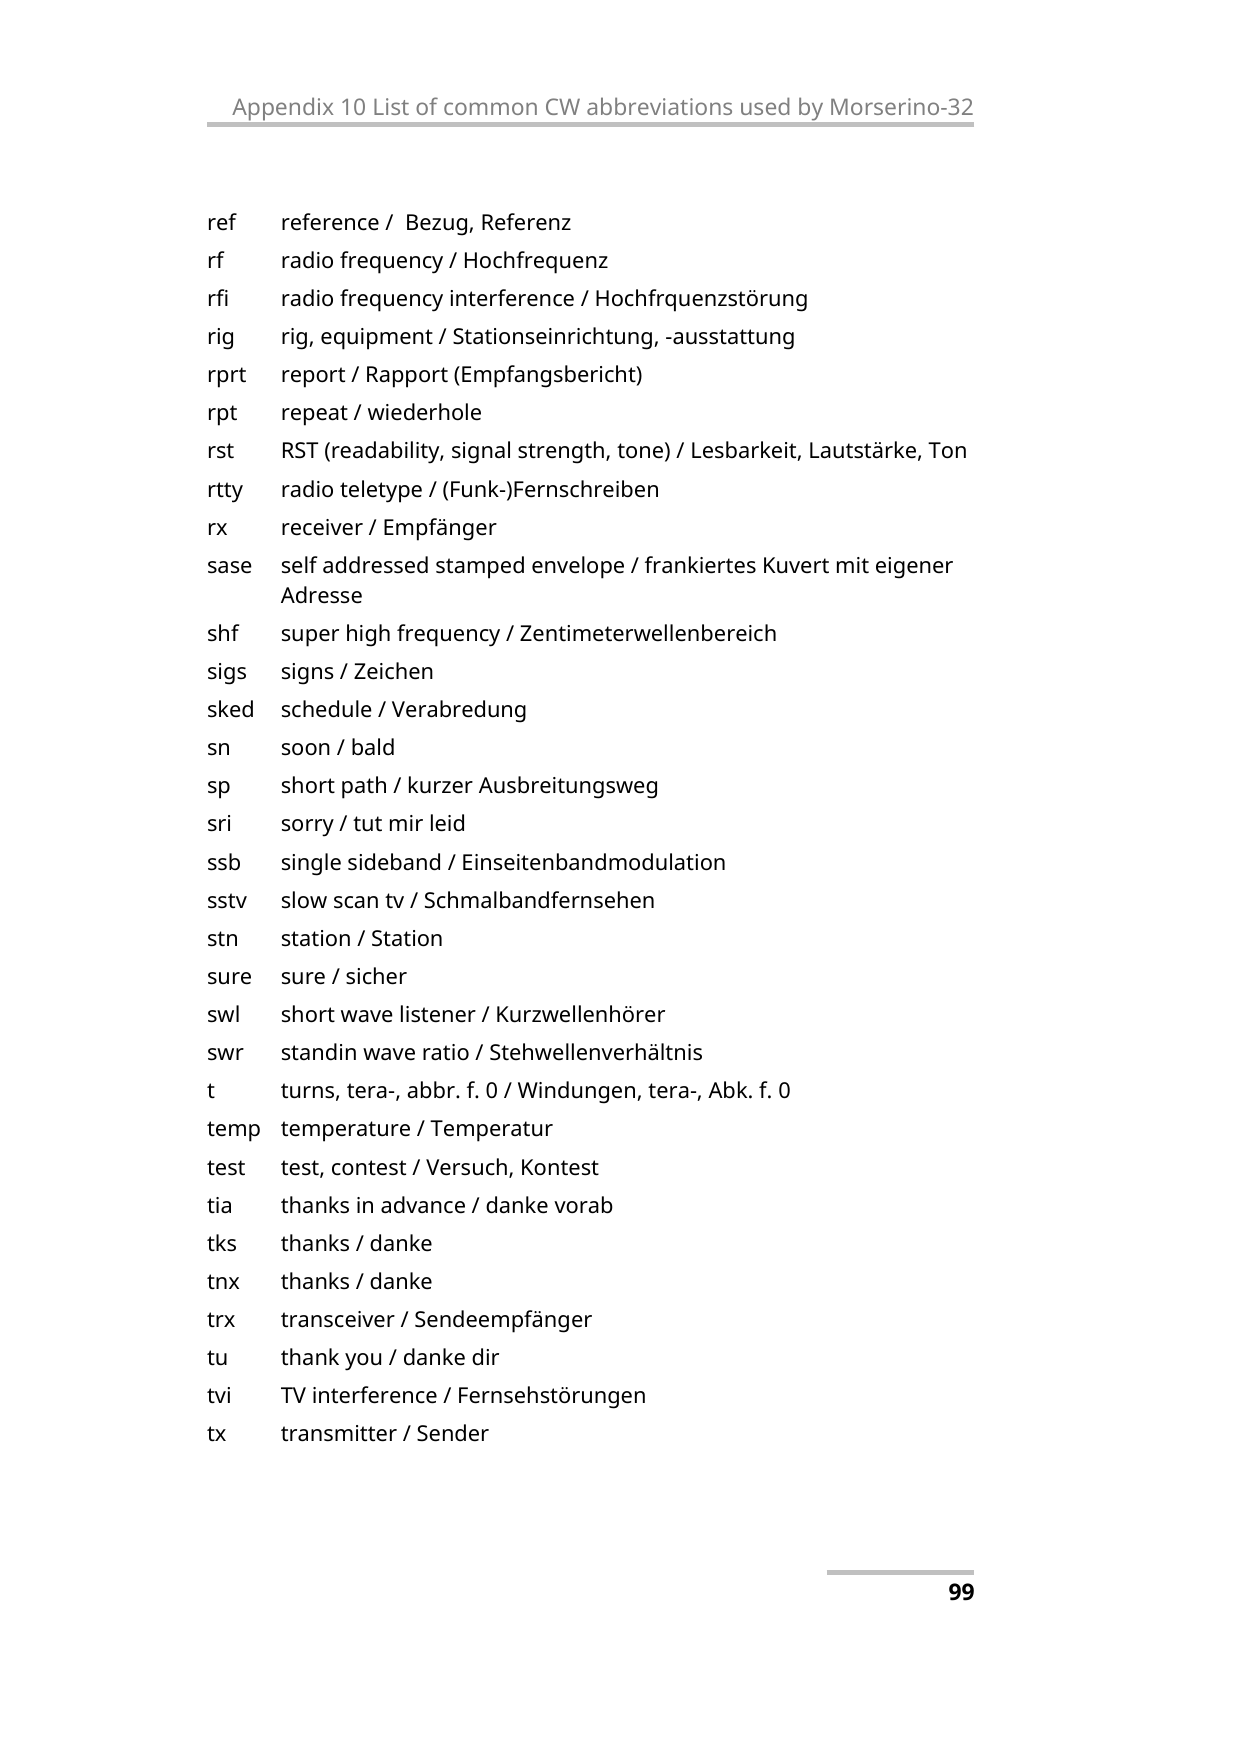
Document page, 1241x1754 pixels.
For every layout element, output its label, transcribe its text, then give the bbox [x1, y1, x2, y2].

text tnx thanks / danke [207, 1266, 974, 1296]
text rst RST (readability, signal strength, tone) / Lesbarkeit, Lautstärke, Ton [207, 436, 974, 465]
text tvi TV interference / Fernsehstörungen [207, 1380, 974, 1410]
text sase self addressed stamped envelope / frankiertes Kuvert mit eigener Adresse [207, 550, 974, 609]
text sn soon / bald [207, 732, 974, 762]
text swr standin wave ratio / Stehwellenverhältnis [207, 1037, 974, 1067]
text tia thanks in advance / danke vorab [207, 1190, 974, 1219]
text sigs signs / Zeichen [207, 656, 974, 686]
text sure sure / sicher [207, 961, 974, 991]
text rfi radio frequency interference / Hochfrquenzstörung [207, 283, 974, 313]
text rf radio frequency / Hochfrequenz [207, 245, 974, 275]
text rprt report / Rapport (Empfangsbericht) [207, 359, 974, 389]
text ssb single sideband / Einseitenbandmodulation [207, 847, 974, 876]
text sked schedule / Verabredung [207, 694, 974, 724]
text temp temperature / Temperatur [207, 1113, 974, 1143]
text tx transmitter / Sender [207, 1418, 974, 1448]
text swl short wave listener / Kurzwellenhörer [207, 999, 974, 1029]
text trx transceiver / Sendeempfänger [207, 1304, 974, 1334]
text ref reference / Bezug, Referenz [207, 207, 974, 237]
text rpt repeat / wiederhole [207, 397, 974, 427]
text rtty radio teletype / (Funk-)Fernschreiben [207, 474, 974, 503]
text test test, contest / Versuch, Kontest [207, 1152, 974, 1181]
text rig rig, equipment / Stationseinrichtung, -ausstattung [207, 321, 974, 351]
text t turns, tera-, abbr. f. 0 / Windungen, tera-, Abk. f. 0 [207, 1075, 974, 1105]
text sp short path / kurzer Ausbreitungsweg [207, 770, 974, 800]
text tks thanks / danke [207, 1228, 974, 1258]
text rx receiver / Empfänger [207, 512, 974, 542]
text stn station / Station [207, 923, 974, 953]
text shf super high frequency / Zentimeterwellenbereich [207, 618, 974, 648]
text sri sorry / tut mir leid [207, 808, 974, 838]
text tu thank you / danke dir [207, 1342, 974, 1372]
text sstv slow scan tv / Schmalbandfernsehen [207, 885, 974, 914]
